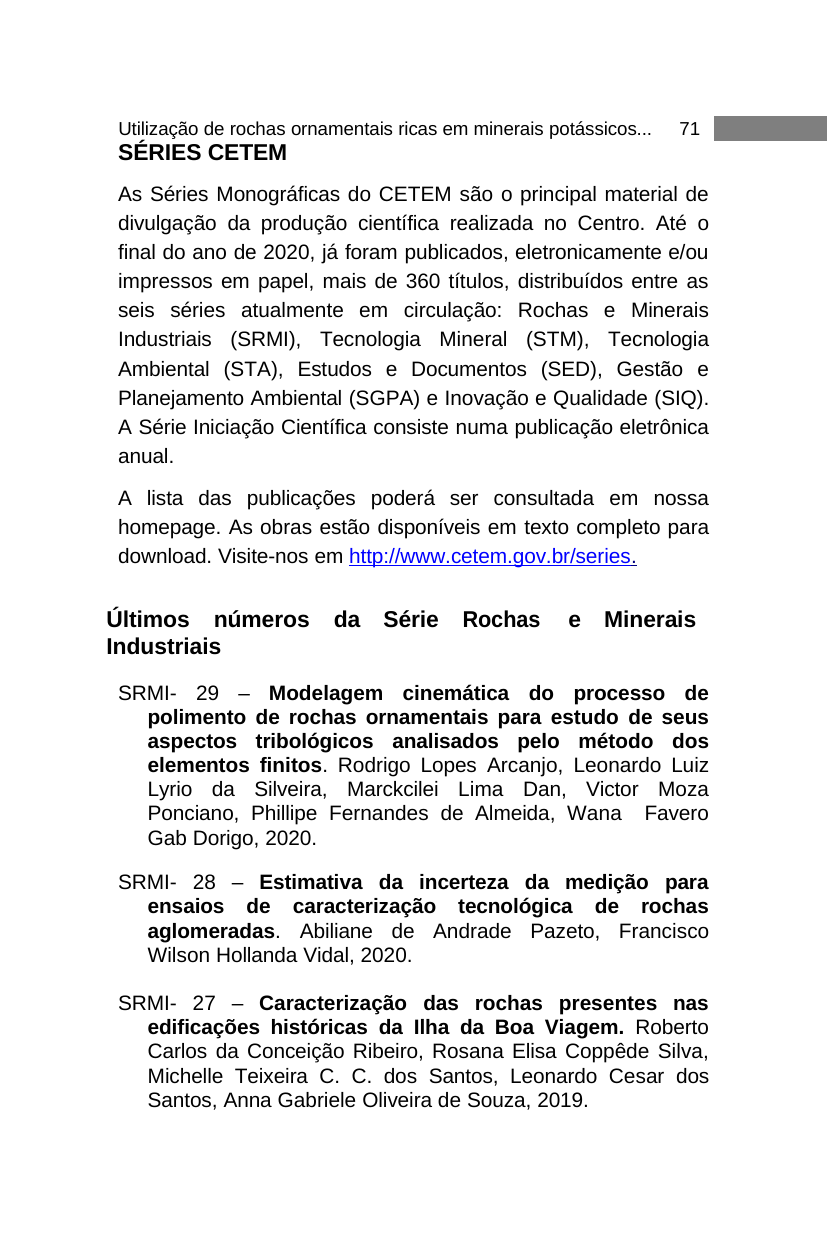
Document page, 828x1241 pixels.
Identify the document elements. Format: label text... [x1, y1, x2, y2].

text A lista das publicações poderá ser consultada em nossa homepage. As obras estão disponíveis em texto completo para download. Visite-nos em http://www.cetem.gov.br/series. [118, 486, 709, 568]
subtitle SÉRIES CETEM [118, 138, 721, 165]
text SRMI- 27 – Caracterização das rochas presentes nas edificações históricas da Ilha da Boa Viagem. Roberto Carlos da Conceição Ribeiro, Rosana Elisa Coppêde Silva, Michelle Teixeira C. C. dos Santos, Leonardo Cesar dos Santos, Anna Gabriele Oliveira de Souza, 2019. [118, 991, 709, 1112]
subtitle Últimos números da Série Rochas e Minerais Industriais [106, 606, 709, 659]
text As Séries Monográficas do CETEM são o principal material de divulgação da produção científica realizada no Centro. Até o final do ano de 2020, já foram publicados, eletronicamente e/ou impressos em papel, mais de 360 títulos, distribuídos entre as seis séries atualmente em circulação: Rochas e Minerais Industriais (SRMI), Tecnologia Mineral (STM), Tecnologia Ambiental (STA), Estudos e Documentos (SED), Gestão e Planejamento Ambiental (SGPA) e Inovação e Qualidade (SIQ). A Série Iniciação Científica consiste numa publicação eletrônica anual. [118, 181, 709, 468]
text SRMI- 28 – Estimativa da incerteza da medição para ensaios de caracterização tecnológica de rochas aglomeradas. Abiliane de Andrade Pazeto, Francisco Wilson Hollanda Vidal, 2020. [118, 870, 709, 967]
text SRMI- 29 – Modelagem cinemática do processo de polimento de rochas ornamentais para estudo de seus aspectos tribológicos analisados pelo método dos elementos finitos. Rodrigo Lopes Arcanjo, Leonardo Luiz Lyrio da Silveira, Marckcilei Lima Dan, Victor Moza Ponciano, Phillipe Fernandes de Almeida, Wana Favero Gab Dorigo, 2020. [118, 680, 709, 849]
